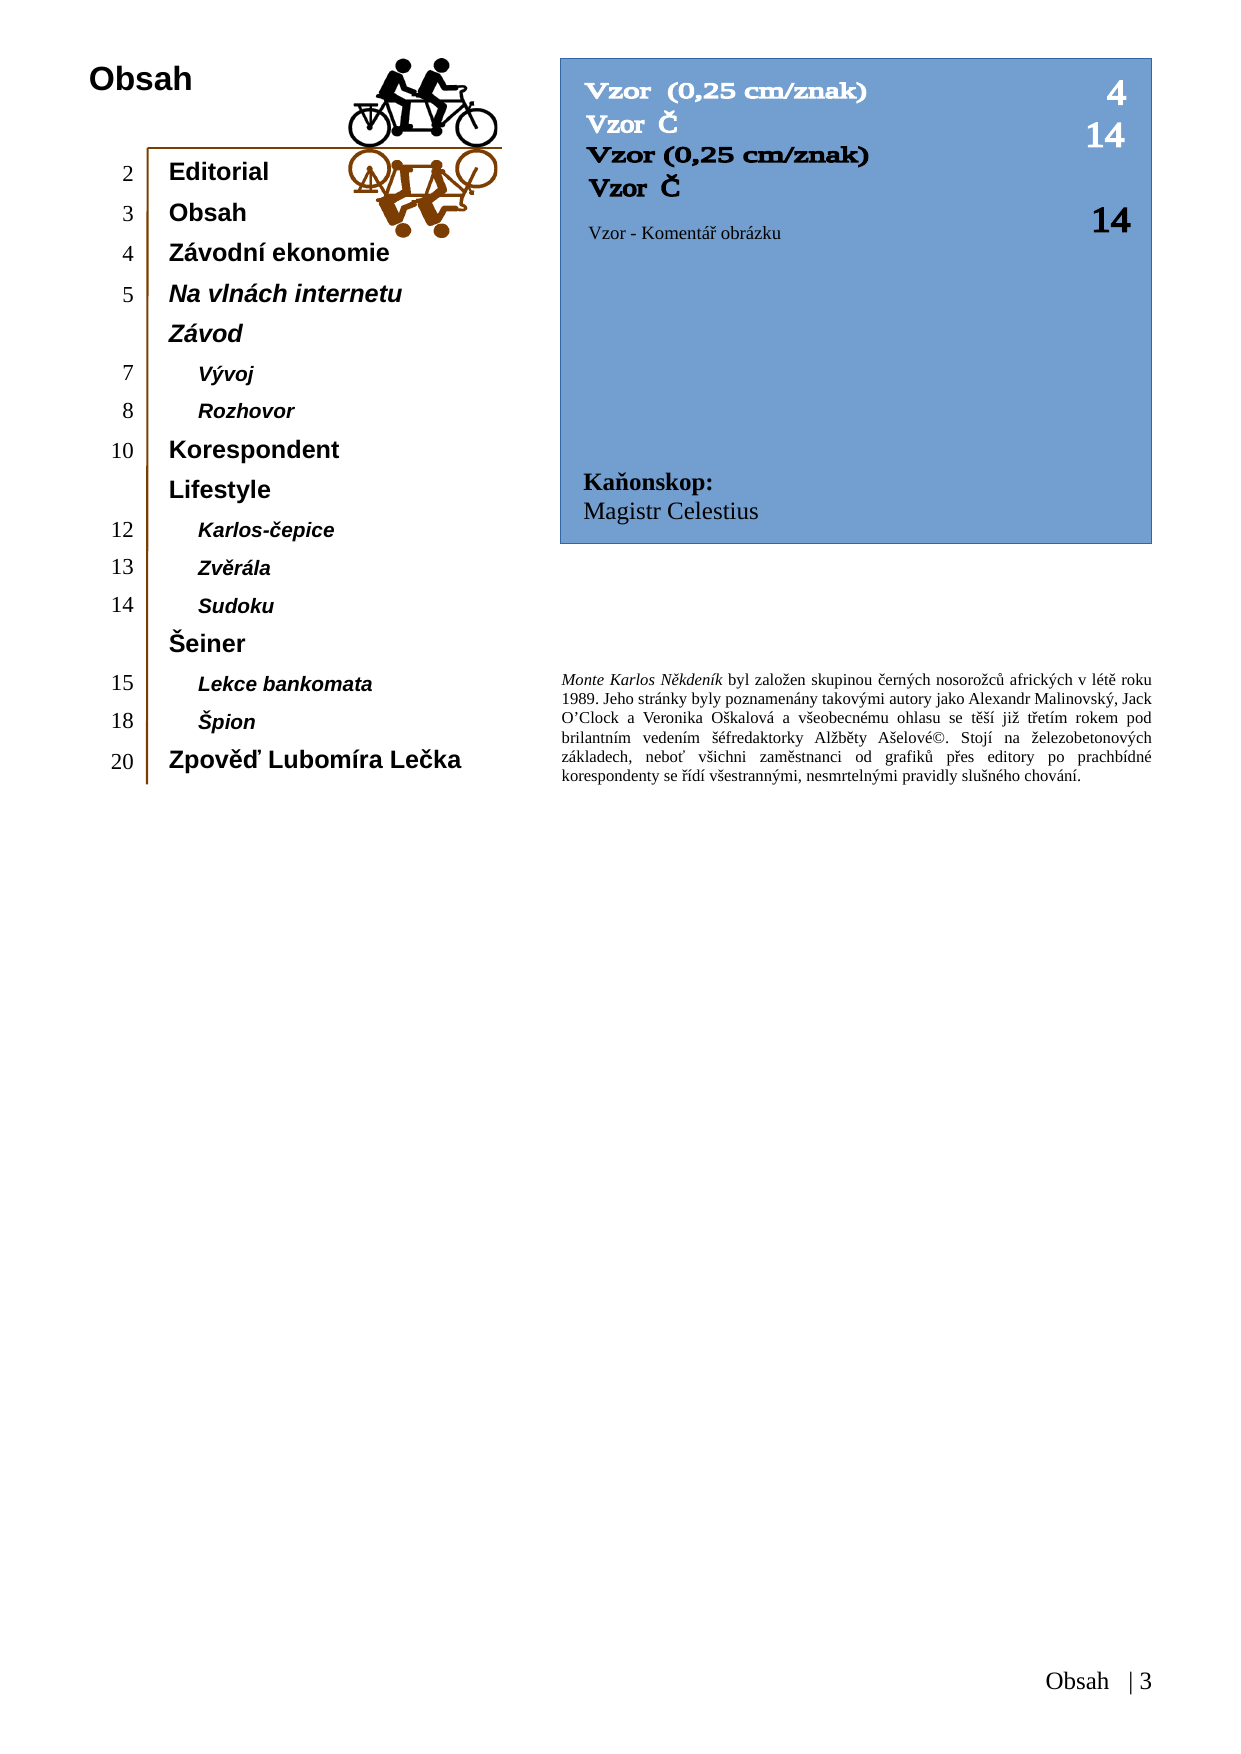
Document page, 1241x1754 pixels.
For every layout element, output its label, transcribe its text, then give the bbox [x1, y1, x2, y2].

table_cell Závod [151, 313, 560, 353]
table_cell [92, 780, 151, 820]
table_cell Korespondent [151, 429, 560, 469]
table_cell Šeiner [151, 623, 1093, 664]
table_cell 14 [92, 586, 146, 623]
table_cell 20 [92, 739, 145, 780]
table_cell Na vlnách internetu [151, 273, 560, 313]
table_cell 12 [92, 510, 146, 548]
table_cell 4 [92, 232, 146, 273]
table_cell [92, 623, 146, 664]
table_header [498, 151, 560, 192]
table_cell [92, 313, 146, 353]
table_cell [92, 470, 146, 510]
table_cell Vývoj [151, 354, 560, 391]
table_cell Lifestyle [151, 470, 560, 510]
table_header 2 [92, 151, 146, 192]
table_cell 8 [92, 391, 146, 429]
table_cell 7 [92, 354, 146, 391]
table_cell 18 [92, 702, 146, 739]
table_cell Sudoku [151, 586, 1093, 623]
table_cell Závodní ekonomie [151, 232, 560, 273]
subtitle Obsah [88, 59, 348, 98]
table_cell Obsah [151, 780, 1093, 820]
table_header Editorial [151, 151, 348, 192]
picture [348, 58, 498, 238]
table_cell 15 [92, 664, 146, 702]
table_cell [498, 192, 560, 232]
table_cell 3 [92, 192, 146, 232]
table_cell Obsah [151, 192, 348, 232]
table_cell 13 [92, 548, 146, 586]
table_cell Karlos-čepice [151, 510, 1093, 548]
table_cell Špion [151, 702, 1093, 739]
table_cell Zpověď Lubomíra Lečka [151, 739, 1093, 780]
table_cell Lekce bankomata [151, 664, 1093, 702]
table_cell Rozhovor [151, 391, 560, 429]
subtitle [498, 59, 560, 98]
table_cell Zvěrála [151, 548, 1093, 586]
table_cell 10 [92, 429, 146, 469]
table_cell 5 [92, 273, 146, 313]
